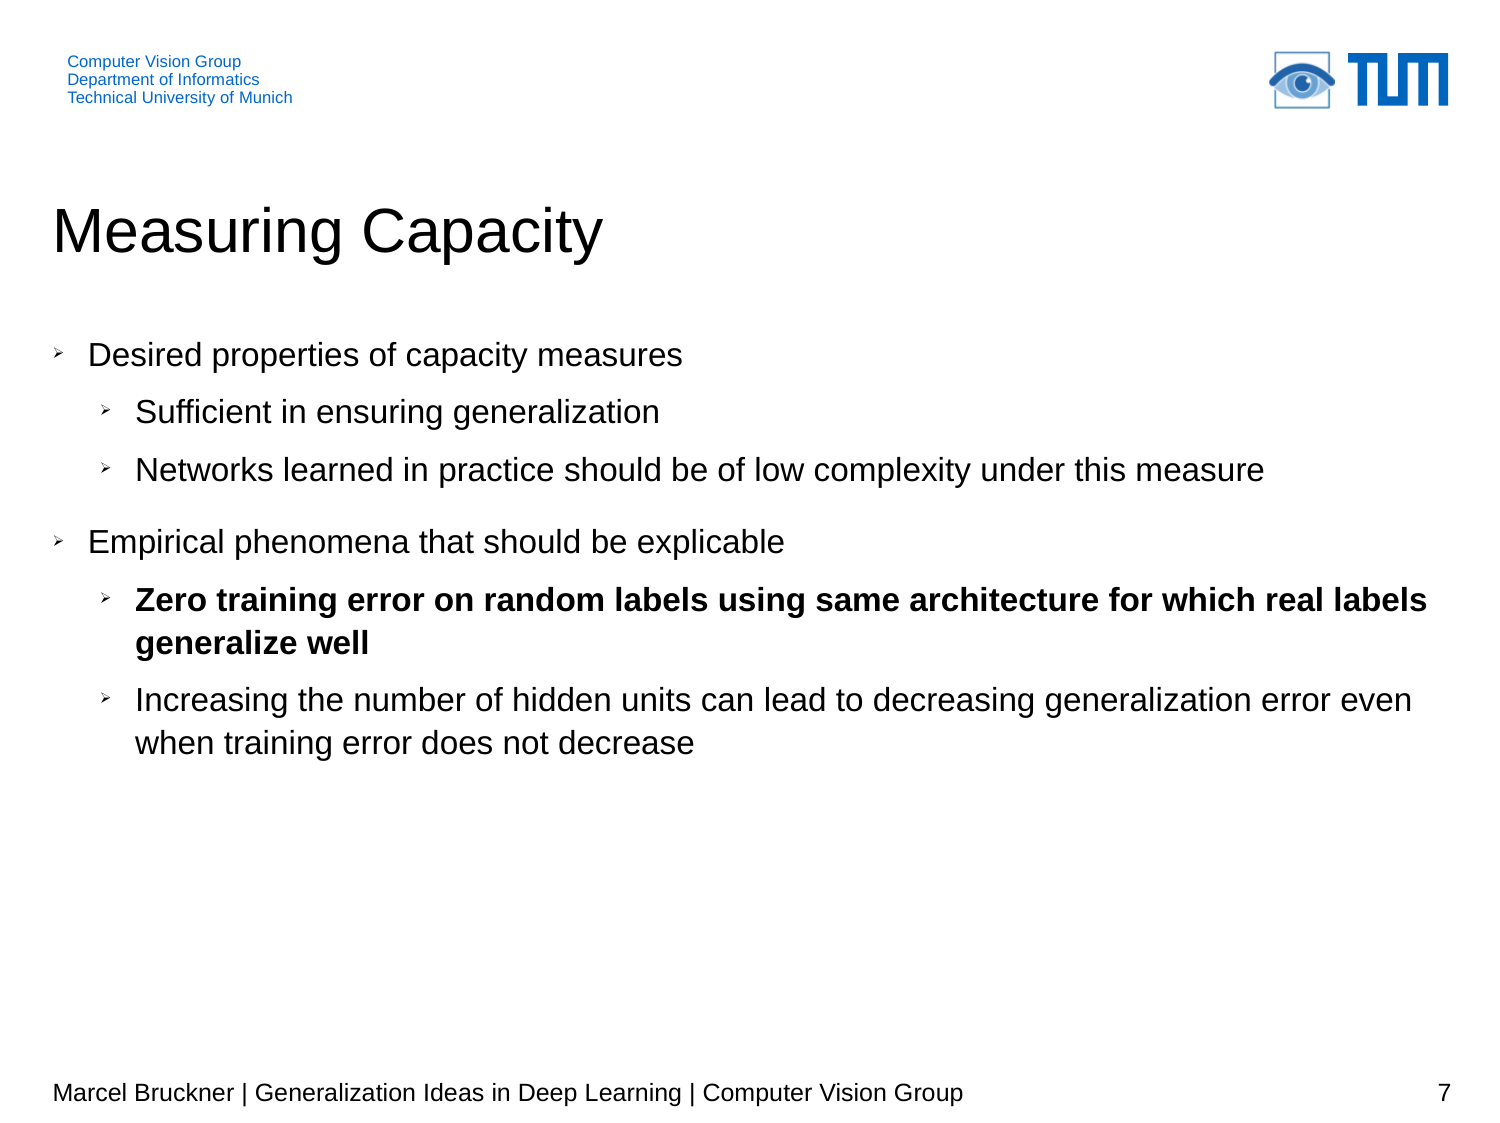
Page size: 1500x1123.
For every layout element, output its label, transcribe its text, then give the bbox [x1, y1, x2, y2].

title Measuring Capacity [52, 195, 1453, 266]
picture [1269, 47, 1335, 113]
list Desired properties of capacity measures Sufficient in ensuring generalization Networks learned in practice should be of low complexity under this measure Empirical phenomena that should be explicable Zero training error on random labels using same architecture for which real labels generalize well Increasing the number of hidden units can lead to decreasing generalization error even when training error does not decrease [52, 330, 1453, 762]
